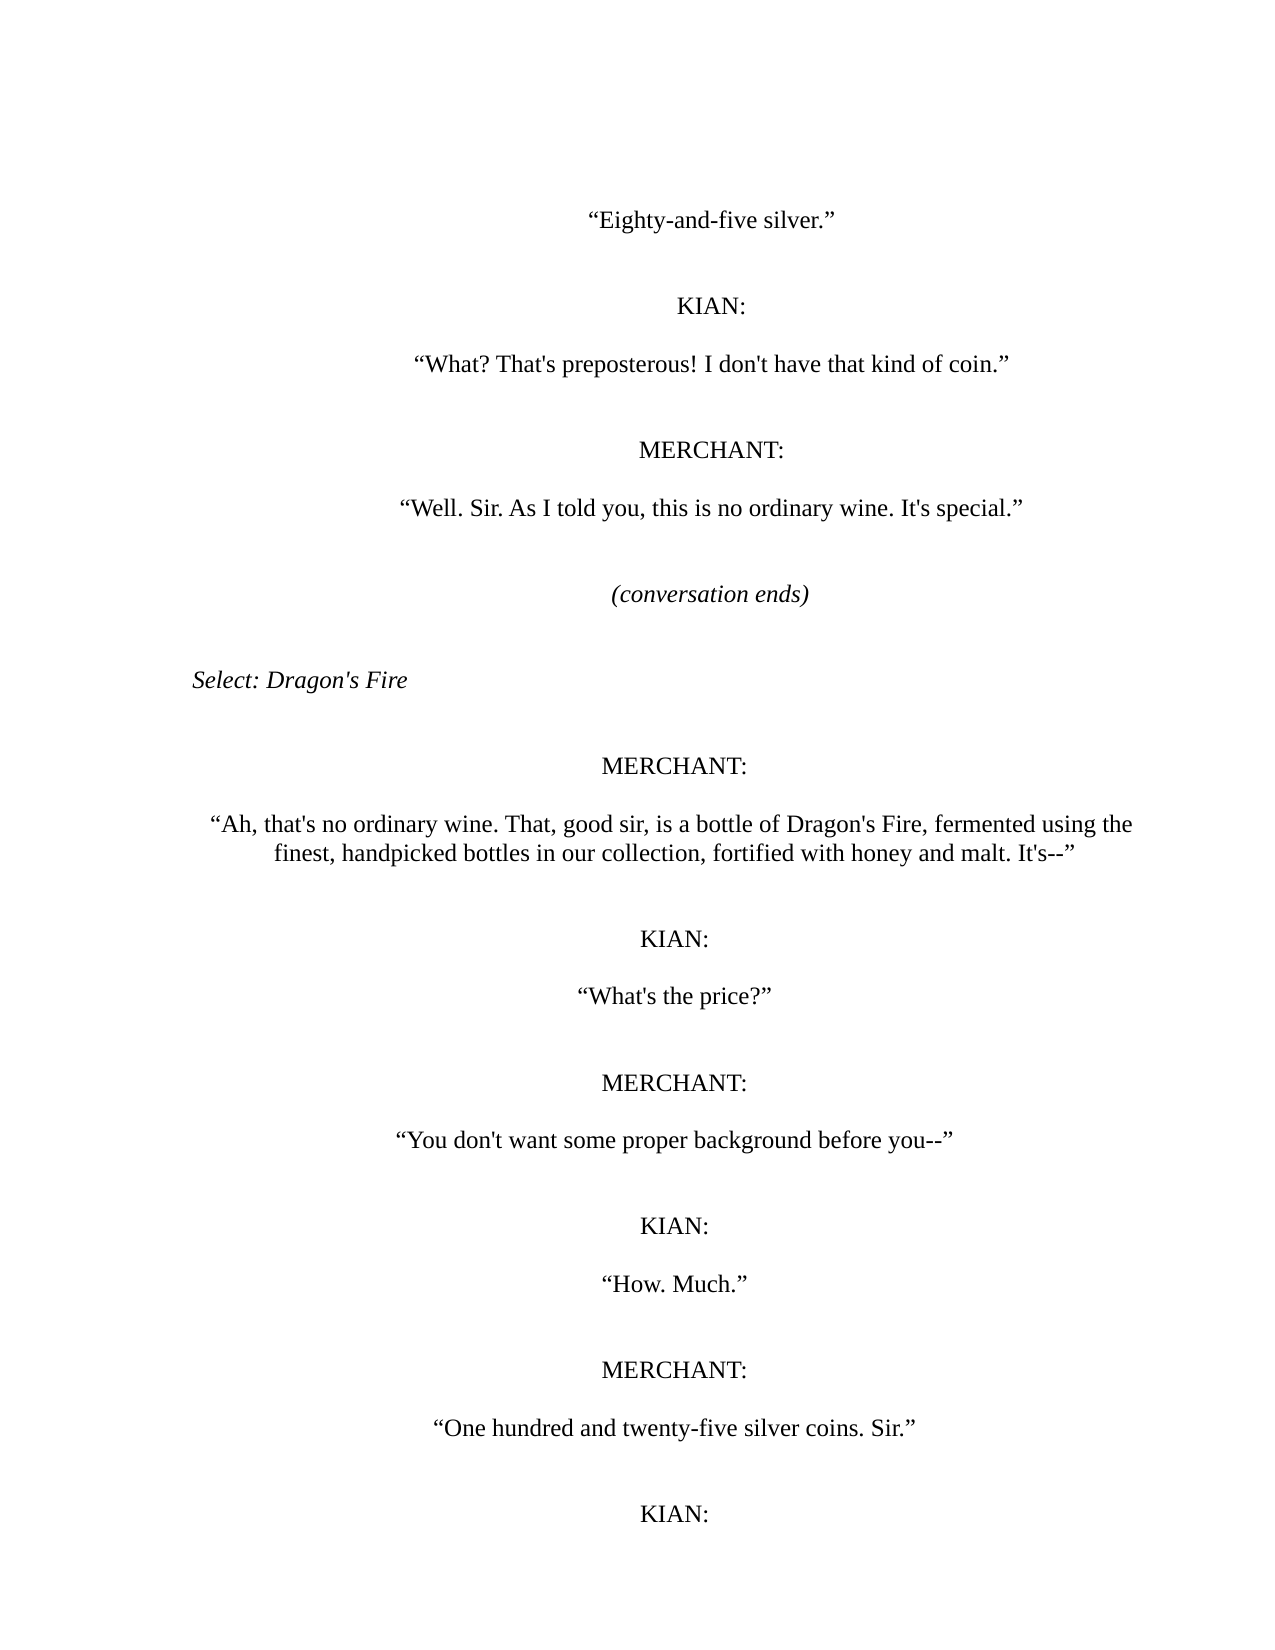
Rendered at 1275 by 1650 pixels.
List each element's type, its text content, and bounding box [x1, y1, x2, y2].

text MERCHANT: [118, 1355, 1157, 1384]
text KIAN: [118, 924, 1157, 953]
text “Eighty-and-five silver.” [118, 205, 1157, 234]
text KIAN: [118, 291, 1157, 320]
text MERCHANT: [118, 1068, 1157, 1096]
text KIAN: [118, 1211, 1157, 1240]
text “What? That's preposterous! I don't have that kind of coin.” [118, 349, 1157, 378]
text “How. Much.” [118, 1269, 1157, 1298]
text “One hundred and twenty-five silver coins. Sir.” [118, 1413, 1157, 1441]
text “Ah, that's no ordinary wine. That, good sir, is a bottle of Dragon's Fire, fermented using the finest, handpicked bottles in our collection, fortified with honey and malt. It's--” [118, 809, 1157, 866]
text “Well. Sir. As I told you, this is no ordinary wine. It's special.” [118, 493, 1157, 521]
text KIAN: [118, 1499, 1157, 1528]
text “What's the price?” [118, 981, 1157, 1010]
text “You don't want some proper background before you--” [118, 1125, 1157, 1154]
text MERCHANT: [118, 751, 1157, 780]
text (conversation ends) [118, 579, 1157, 608]
text MERCHANT: [118, 435, 1157, 464]
text Select: Dragon's Fire [118, 665, 1157, 694]
